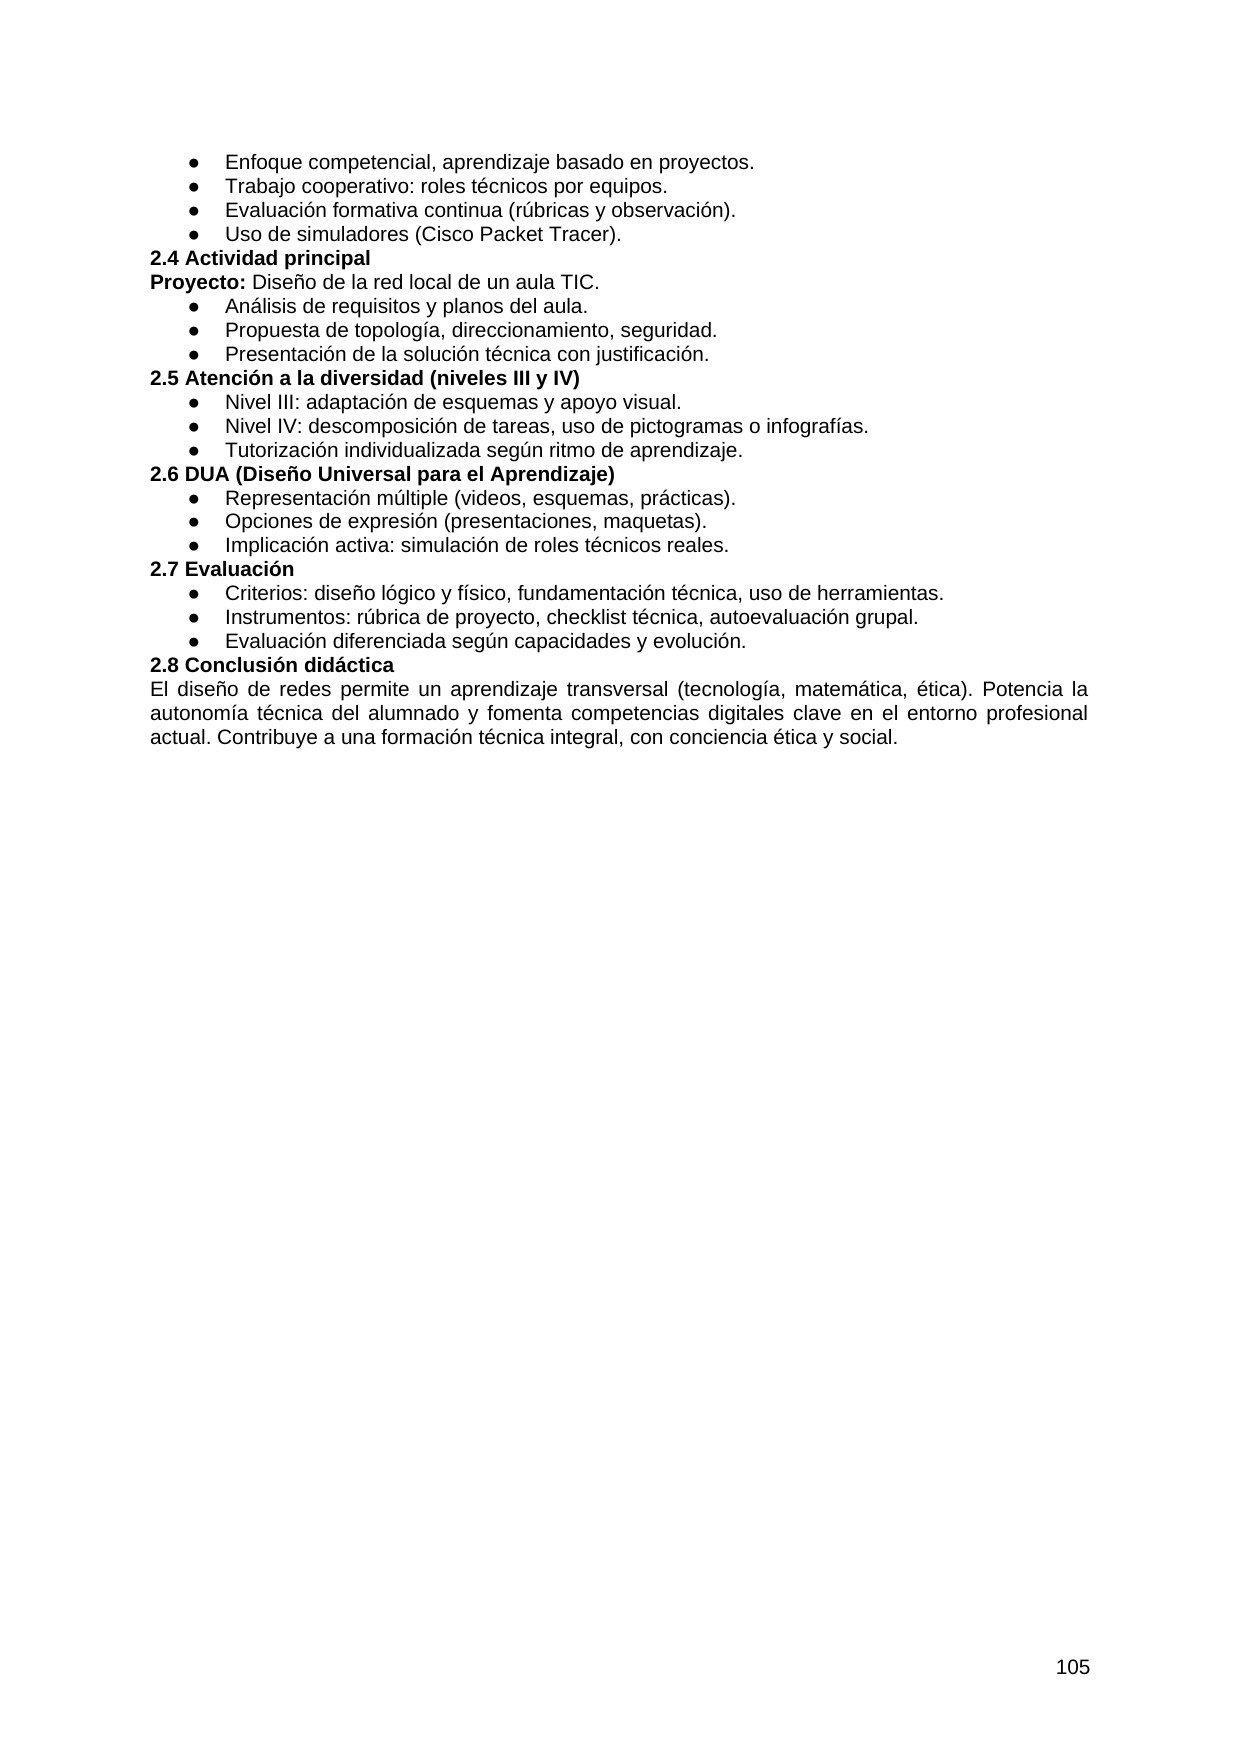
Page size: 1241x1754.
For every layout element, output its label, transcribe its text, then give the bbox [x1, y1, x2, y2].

list Trabajo cooperativo: roles técnicos por equipos. [187, 174, 1090, 198]
list Nivel III: adaptación de esquemas y apoyo visual. [187, 389, 1090, 413]
list Enfoque competencial, aprendizaje basado en proyectos. [187, 150, 1090, 174]
list Uso de simuladores (Cisco Packet Tracer). [187, 222, 1090, 246]
list Tutorización individualizada según ritmo de aprendizaje. [187, 437, 1090, 461]
list Propuesta de topología, direccionamiento, seguridad. [187, 318, 1090, 342]
list Instrumentos: rúbrica de proyecto, checklist técnica, autoevaluación grupal. [187, 605, 1090, 629]
subtitle 2.4 Actividad principal [150, 246, 1090, 270]
list Implicación activa: simulación de roles técnicos reales. [187, 533, 1090, 557]
subtitle 2.5 Atención a la diversidad (niveles III y IV) [150, 366, 1090, 389]
subtitle 2.7 Evaluación [150, 557, 1090, 581]
list Presentación de la solución técnica con justificación. [187, 342, 1090, 366]
text El diseño de redes permite un aprendizaje transversal (tecnología, matemática, ética). Potencia la autonomía técnica del alumnado y fomenta competencias digitales clave en el entorno profesional actual. Contribuye a una formación técnica integral, con conciencia ética y social. [150, 677, 1090, 749]
subtitle 2.8 Conclusión didáctica [150, 653, 1090, 677]
list Criterios: diseño lógico y físico, fundamentación técnica, uso de herramientas. [187, 581, 1090, 605]
list Opciones de expresión (presentaciones, maquetas). [187, 509, 1090, 533]
subtitle 2.6 DUA (Diseño Universal para el Aprendizaje) [150, 461, 1090, 485]
list Evaluación formativa continua (rúbricas y observación). [187, 198, 1090, 222]
list Representación múltiple (videos, esquemas, prácticas). [187, 485, 1090, 509]
list Análisis de requisitos y planos del aula. [187, 294, 1090, 318]
text Proyecto: Diseño de la red local de un aula TIC. [150, 270, 1090, 294]
list Evaluación diferenciada según capacidades y evolución. [187, 629, 1090, 653]
list Nivel IV: descomposición de tareas, uso de pictogramas o infografías. [187, 413, 1090, 437]
